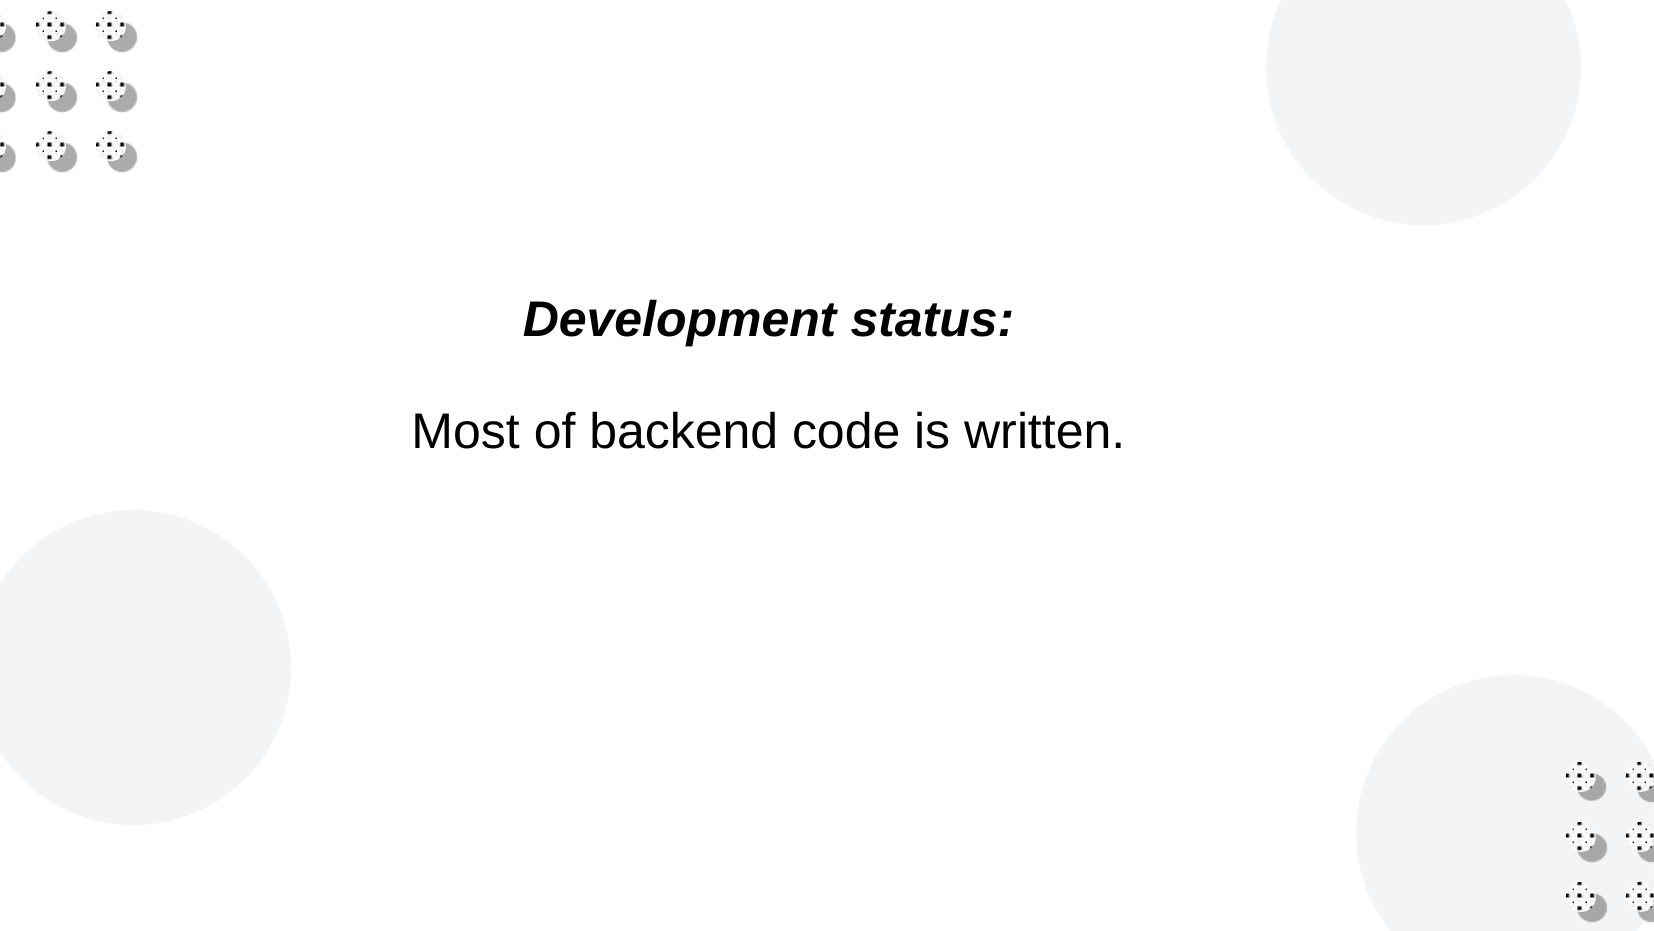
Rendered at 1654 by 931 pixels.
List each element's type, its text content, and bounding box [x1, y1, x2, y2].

picture [1625, 881, 1654, 912]
picture [35, 131, 67, 162]
picture [0, 74, 6, 99]
picture [95, 11, 126, 42]
picture [0, 134, 7, 159]
picture [1625, 821, 1654, 852]
text_box Development status: Most of backend code is written. [224, 225, 1313, 526]
picture [1565, 821, 1596, 852]
picture [1625, 761, 1654, 792]
picture [95, 131, 127, 162]
picture [35, 71, 66, 102]
picture [35, 11, 66, 42]
picture [0, 14, 6, 39]
picture [1565, 881, 1596, 912]
picture [1565, 761, 1596, 792]
picture [95, 71, 126, 102]
